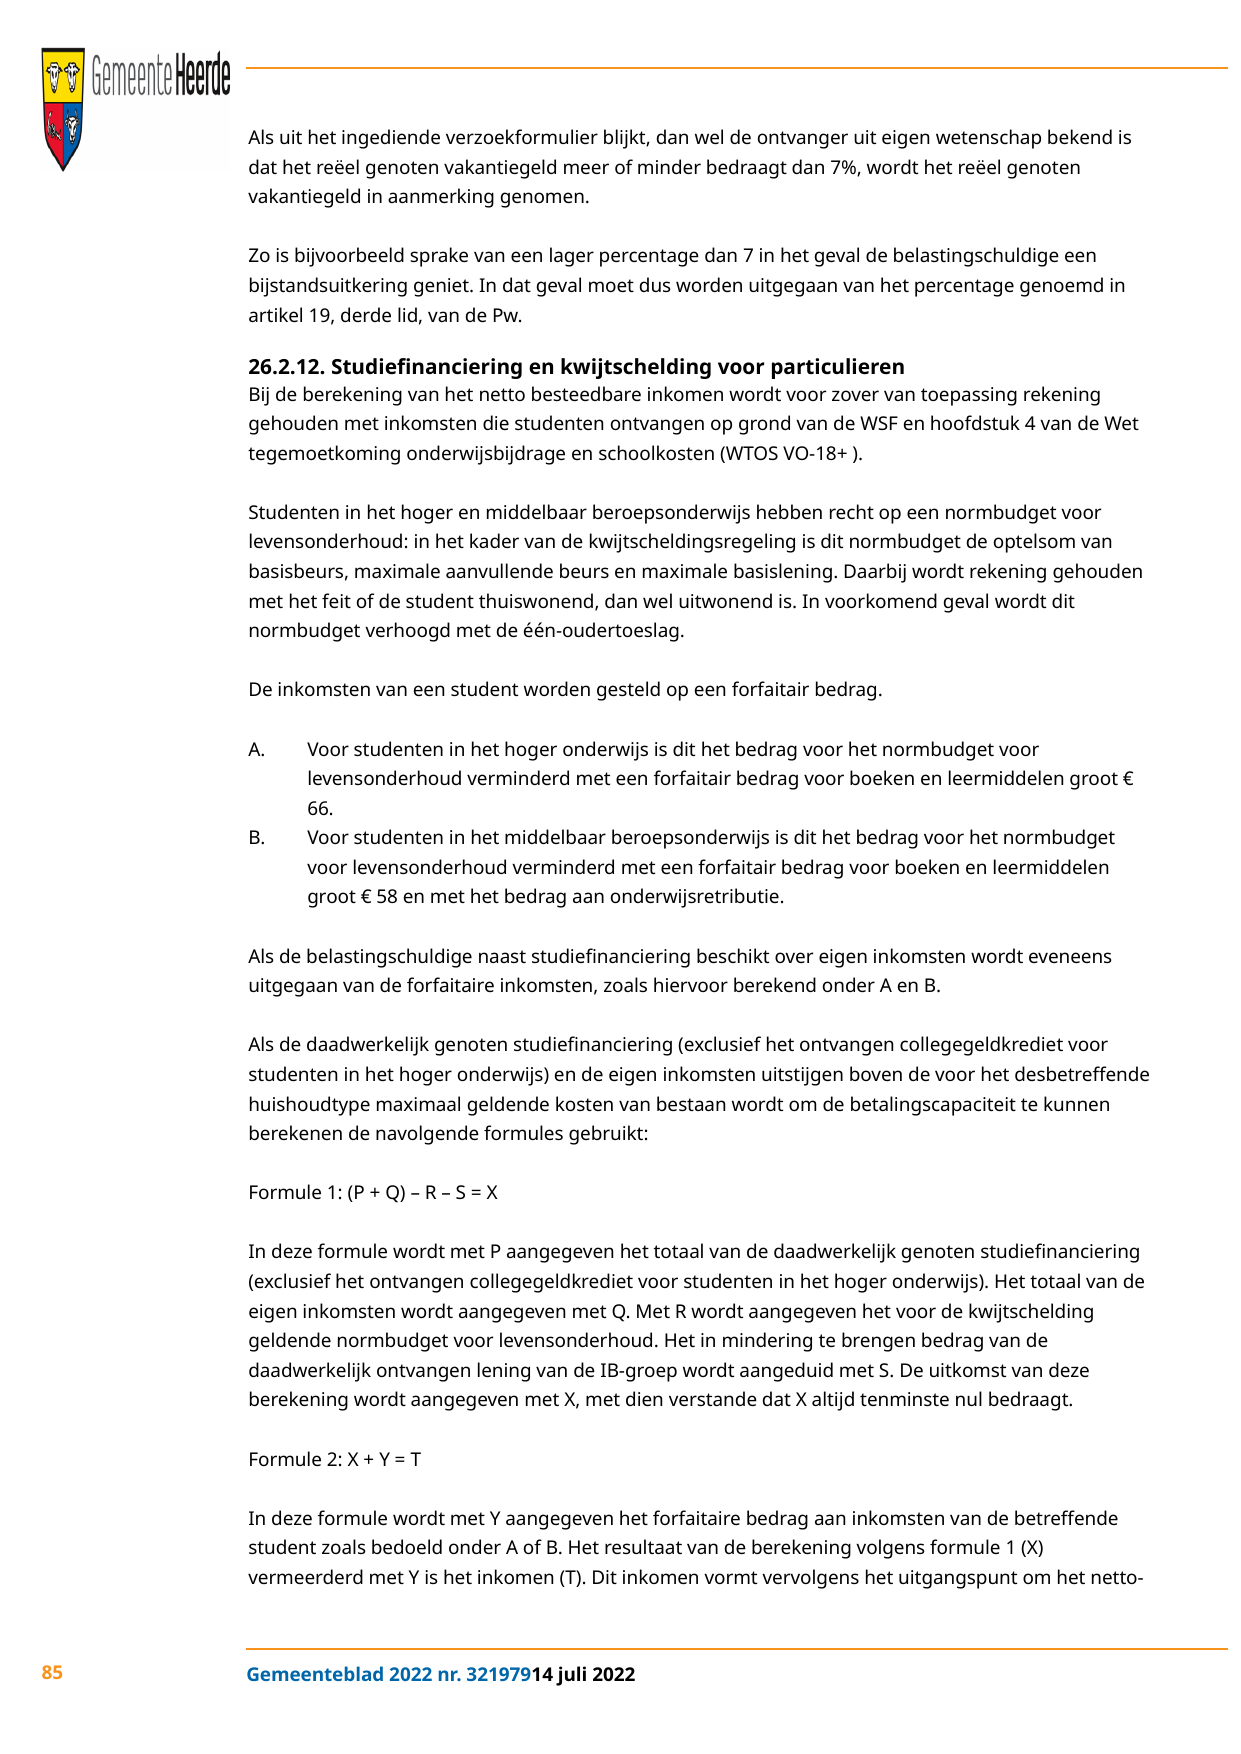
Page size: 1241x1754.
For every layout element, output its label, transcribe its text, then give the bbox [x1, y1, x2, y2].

text Formule 1: (P + Q) – R – S = X [248, 1179, 1152, 1205]
picture [41, 47, 231, 172]
text Als de belastingschuldige naast studiefinanciering beschikt over eigen inkomsten wordt eveneens uitgegaan van de forfaitaire inkomsten, zoals hiervoor berekend onder A en B. [248, 943, 1152, 998]
text Studenten in het hoger en middelbaar beroepsonderwijs hebben recht op een normbudget voor levensonderhoud: in het kader van de kwijtscheldingsregeling is dit normbudget de optelsom van basisbeurs, maximale aanvullende beurs en maximale basislening. Daarbij wordt rekening gehouden met het feit of de student thuiswonend, dan wel uitwonend is. In voorkomend geval wordt dit normbudget verhoogd met de één-oudertoeslag. [248, 499, 1152, 643]
text In deze formule wordt met Y aangegeven het forfaitaire bedrag aan inkomsten van de betreffende student zoals bedoeld onder A of B. Het resultaat van de berekening volgens formule 1 (X) vermeerderd met Y is het inkomen (T). Dit inkomen vormt vervolgens het uitgangspunt om het netto- [248, 1505, 1152, 1590]
text Zo is bijvoorbeeld sprake van een lager percentage dan 7 in het geval de belastingschuldige een bijstandsuitkering geniet. In dat geval moet dus worden uitgegaan van het percentage genoemd in artikel 19, derde lid, van de Pw. [248, 243, 1152, 328]
text De inkomsten van een student worden gesteld op een forfaitair bedrag. [248, 677, 1152, 702]
text Als uit het ingediende verzoekformulier blijkt, dan wel de ontvanger uit eigen wetenschap bekend is dat het reëel genoten vakantiegeld meer of minder bedraagt dan 7%, wordt het reëel genoten vakantiegeld in aanmerking genomen. [248, 124, 1152, 209]
list Voor studenten in het hoger onderwijs is dit het bedrag voor het normbudget voor levensonderhoud verminderd met een forfaitair bedrag voor boeken en leermiddelen groot € 66. [248, 736, 1152, 821]
text Bij de berekening van het netto besteedbare inkomen wordt voor zover van toepassing rekening gehouden met inkomsten die studenten ontvangen op grond van de WSF en hoofdstuk 4 van de Wet tegemoetkoming onderwijsbijdrage en schoolkosten (WTOS VO-18+ ). [248, 381, 1152, 466]
list Voor studenten in het middelbaar beroepsonderwijs is dit het bedrag voor het normbudget voor levensonderhoud verminderd met een forfaitair bedrag voor boeken en leermiddelen groot € 58 en met het bedrag aan onderwijsretributie. [248, 824, 1152, 909]
text In deze formule wordt met P aangegeven het totaal van de daadwerkelijk genoten studiefinanciering (exclusief het ontvangen collegegeldkrediet voor studenten in het hoger onderwijs). Het totaal van de eigen inkomsten wordt aangegeven met Q. Met R wordt aangegeven het voor de kwijtschelding geldende normbudget voor levensonderhoud. Het in mindering te brengen bedrag van de daadwerkelijk ontvangen lening van de IB-groep wordt aangeduid met S. De uitkomst van deze berekening wordt aangegeven met X, met dien verstande dat X altijd tenminste nul bedraagt. [248, 1239, 1152, 1412]
text Als de daadwerkelijk genoten studiefinanciering (exclusief het ontvangen collegegeldkrediet voor studenten in het hoger onderwijs) en de eigen inkomsten uitstijgen boven de voor het desbetreffende huishoudtype maximaal geldende kosten van bestaan wordt om de betalingscapaciteit te kunnen berekenen de navolgende formules gebruikt: [248, 1032, 1152, 1146]
text Formule 2: X + Y = T [248, 1446, 1152, 1471]
text 26.2.12. Studiefinanciering en kwijtschelding voor particulieren [248, 352, 1152, 381]
